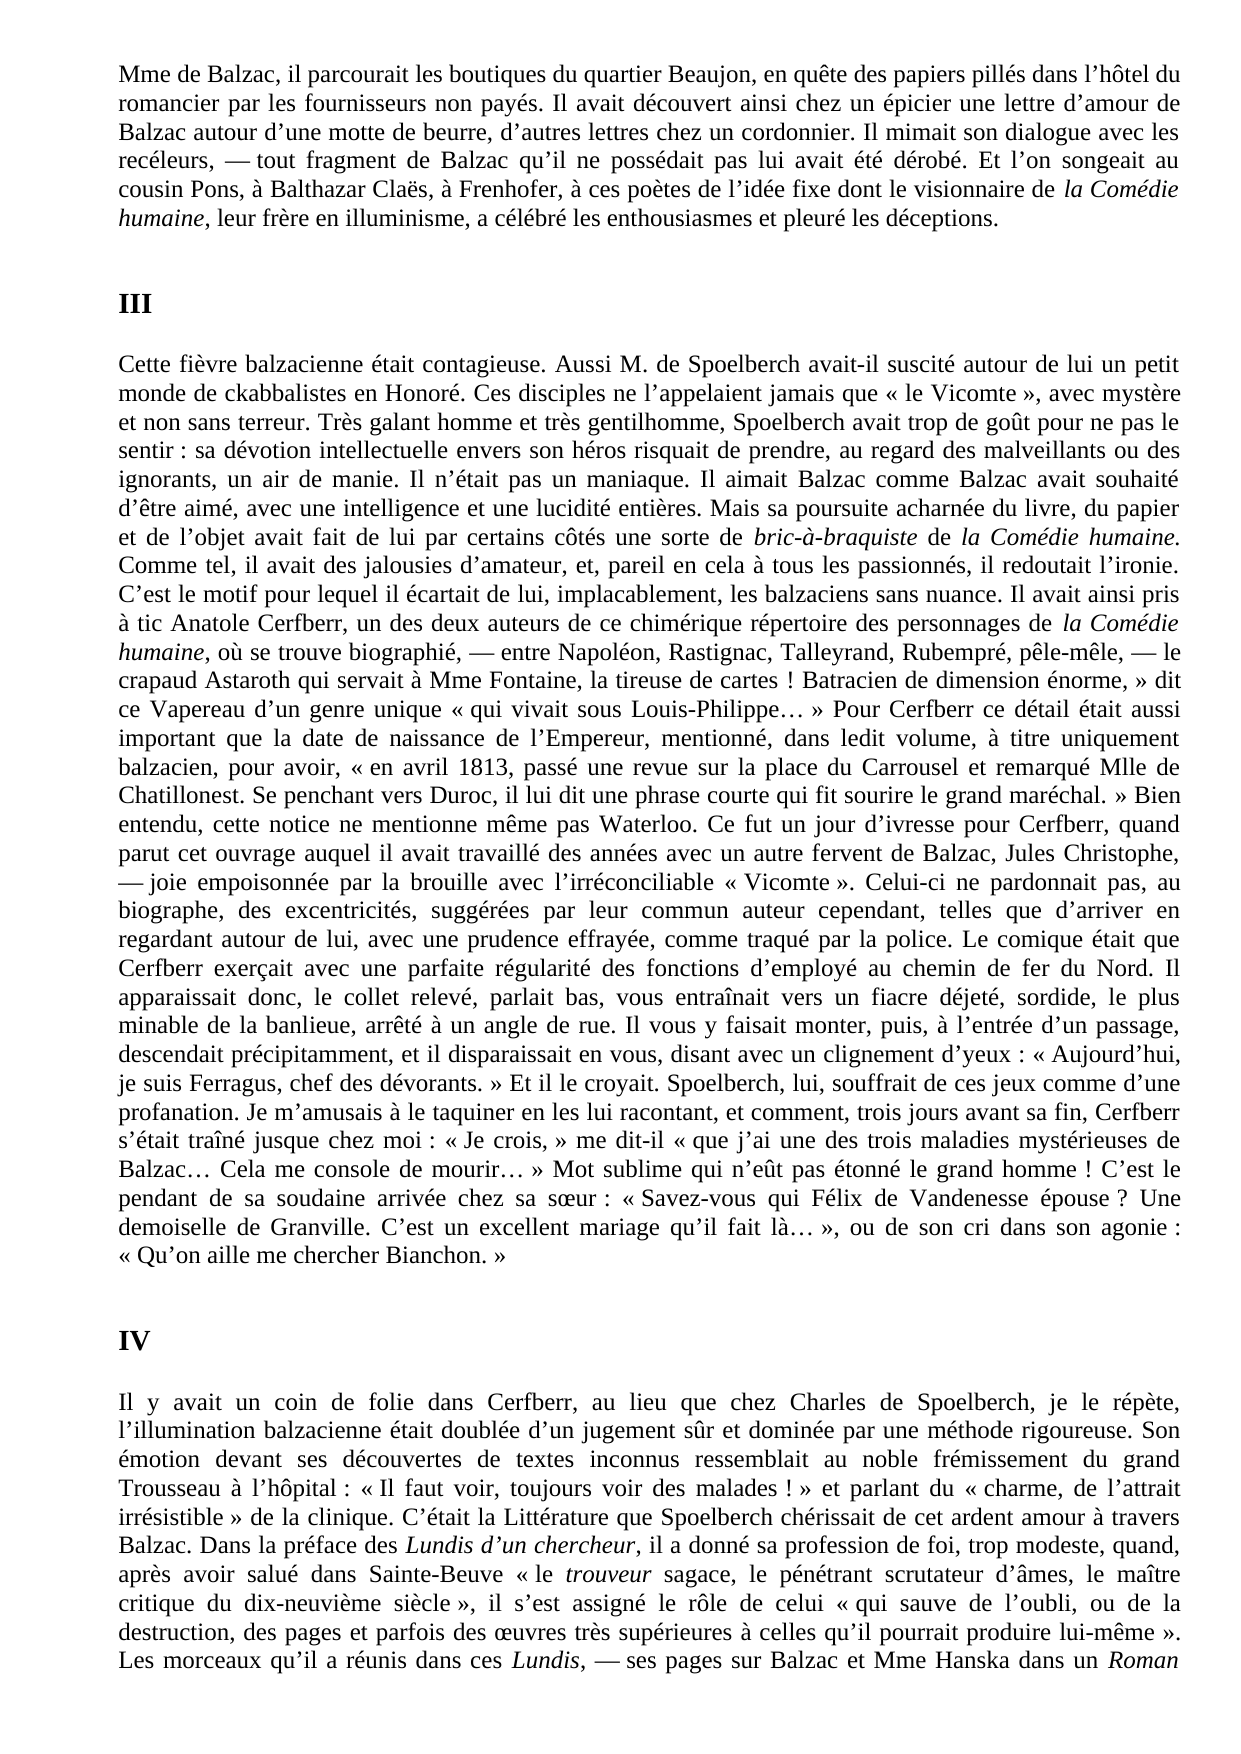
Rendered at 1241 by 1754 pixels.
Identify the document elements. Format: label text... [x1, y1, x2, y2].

subtitle IV [118, 1323, 1181, 1357]
text Il y avait un coin de folie dans Cerfberr, au lieu que chez Charles de Spoelberch, je le répète, l’illumination balzacienne était doublée d’un jugement sûr et dominée par une méthode rigoureuse. Son émotion devant ses découvertes de textes inconnus ressemblait au noble frémissement du grand Trousseau à l’hôpital : « Il faut voir, toujours voir des malades ! » et parlant du « charme, de l’attrait irrésistible » de la clinique. C’était la Littérature que Spoelberch chérissait de cet ardent amour à travers Balzac. Dans la préface des Lundis d’un chercheur, il a donné sa profession de foi, trop modeste, quand, après avoir salué dans Sainte-Beuve « le trouveur sagace, le pénétrant scrutateur d’âmes, le maître critique du dix-neuvième siècle », il s’est assigné le rôle de celui « qui sauve de l’oubli, ou de la destruction, des pages et parfois des œuvres très supérieures à celles qu’il pourrait produire lui-même ». Les morceaux qu’il a réunis dans ces Lundis, — ses pages sur Balzac et Mme Hanska dans un Roman [118, 1387, 1181, 1674]
text Mme de Balzac, il parcourait les boutiques du quartier Beaujon, en quête des papiers pillés dans l’hôtel du romancier par les fournisseurs non payés. Il avait découvert ainsi chez un épicier une lettre d’amour de Balzac autour d’une motte de beurre, d’autres lettres chez un cordonnier. Il mimait son dialogue avec les recéleurs, — tout fragment de Balzac qu’il ne possédait pas lui avait été dérobé. Et l’on songeait au cousin Pons, à Balthazar Claës, à Frenhofer, à ces poètes de l’idée fixe dont le visionnaire de la Comédie humaine, leur frère en illuminisme, a célébré les enthousiasmes et pleuré les déceptions. [118, 59, 1181, 232]
subtitle III [118, 286, 1181, 319]
text Cette fièvre balzacienne était contagieuse. Aussi M. de Spoelberch avait-il suscité autour de lui un petit monde de ckabbalistes en Honoré. Ces disciples ne l’appelaient jamais que « le Vicomte », avec mystère et non sans terreur. Très galant homme et très gentilhomme, Spoelberch avait trop de goût pour ne pas le sentir : sa dévotion intellectuelle envers son héros risquait de prendre, au regard des malveillants ou des ignorants, un air de manie. Il n’était pas un maniaque. Il aimait Balzac comme Balzac avait souhaité d’être aimé, avec une intelligence et une lucidité entières. Mais sa poursuite acharnée du livre, du papier et de l’objet avait fait de lui par certains côtés une sorte de bric-à-braquiste de la Comédie humaine. Comme tel, il avait des jalousies d’amateur, et, pareil en cela à tous les passionnés, il redoutait l’ironie. C’est le motif pour lequel il écartait de lui, implacablement, les balzaciens sans nuance. Il avait ainsi pris à tic Anatole Cerfberr, un des deux auteurs de ce chimérique répertoire des personnages de la Comédie humaine, où se trouve biographié, — entre Napoléon, Rastignac, Talleyrand, Rubempré, pêle-mêle, — le crapaud Astaroth qui servait à Mme Fontaine, la tireuse de cartes ! Batracien de dimension énorme, » dit ce Vapereau d’un genre unique « qui vivait sous Louis-Philippe… » Pour Cerfberr ce détail était aussi important que la date de naissance de l’Empereur, mentionné, dans ledit volume, à titre uniquement balzacien, pour avoir, « en avril 1813, passé une revue sur la place du Carrousel et remarqué Mlle de Chatillonest. Se penchant vers Duroc, il lui dit une phrase courte qui fit sourire le grand maréchal. » Bien entendu, cette notice ne mentionne même pas Waterloo. Ce fut un jour d’ivresse pour Cerfberr, quand parut cet ouvrage auquel il avait travaillé des années avec un autre fervent de Balzac, Jules Christophe, — joie empoisonnée par la brouille avec l’irréconciliable « Vicomte ». Celui-ci ne pardonnait pas, au biographe, des excentricités, suggérées par leur commun auteur cependant, telles que d’arriver en regardant autour de lui, avec une prudence effrayée, comme traqué par la police. Le comique était que Cerfberr exerçait avec une parfaite régularité des fonctions d’employé au chemin de fer du Nord. Il apparaissait donc, le collet relevé, parlait bas, vous entraînait vers un fiacre déjeté, sordide, le plus minable de la banlieue, arrêté à un angle de rue. Il vous y faisait monter, puis, à l’entrée d’un passage, descendait précipitamment, et il disparaissait en vous, disant avec un clignement d’yeux : « Aujourd’hui, je suis Ferragus, chef des dévorants. » Et il le croyait. Spoelberch, lui, souffrait de ces jeux comme d’une profanation. Je m’amusais à le taquiner en les lui racontant, et comment, trois jours avant sa fin, Cerfberr s’était traîné jusque chez moi : « Je crois, » me dit-il « que j’ai une des trois maladies mystérieuses de Balzac… Cela me console de mourir… » Mot sublime qui n’eût pas étonné le grand homme ! C’est le pendant de sa soudaine arrivée chez sa sœur : « Savez-vous qui Félix de Vandenesse épouse ? Une demoiselle de Granville. C’est un excellent mariage qu’il fait là… », ou de son cri dans son agonie : « Qu’on aille me chercher Bianchon. » [118, 349, 1181, 1269]
